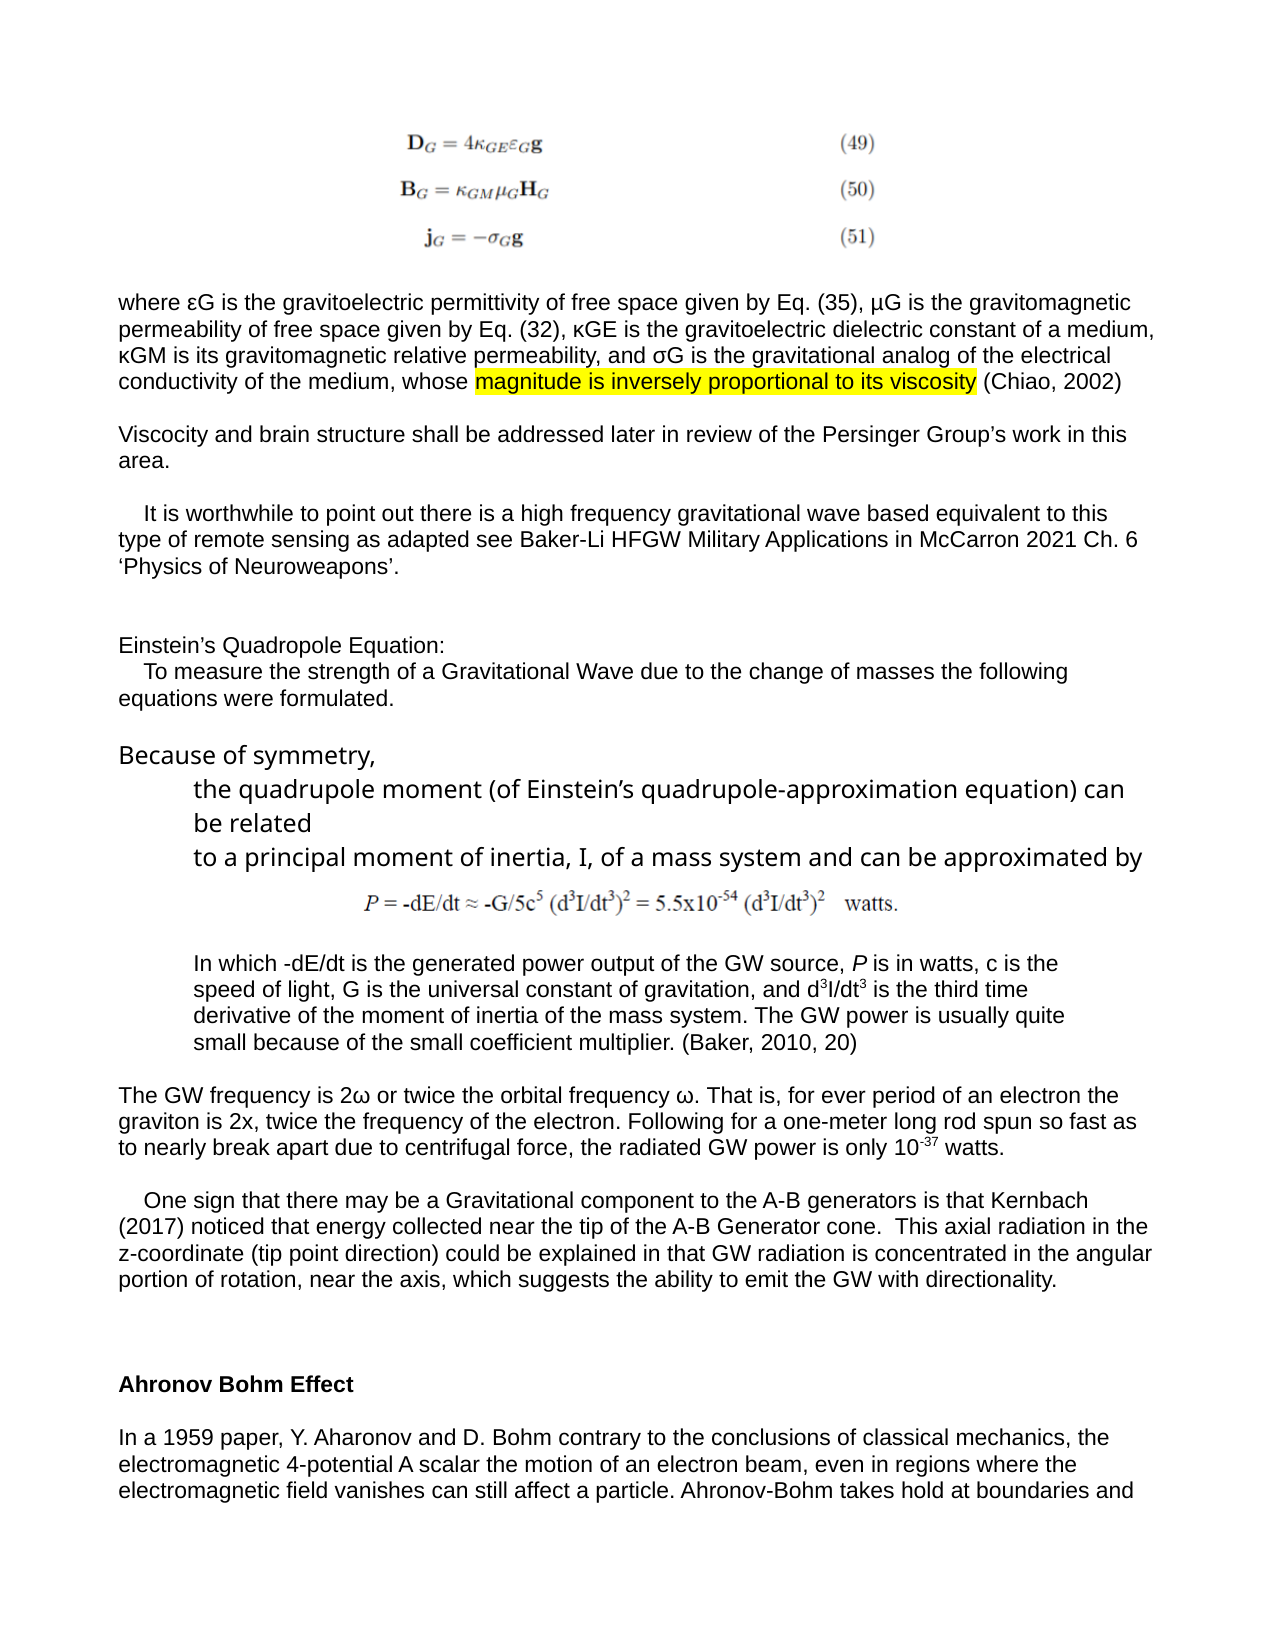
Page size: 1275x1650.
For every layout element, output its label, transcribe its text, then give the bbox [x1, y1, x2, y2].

text the quadrupole moment (of Einstein’s quadrupole-approximation equation) can be related [193, 771, 1157, 839]
text Einstein’s Quadropole Equation: [118, 632, 1157, 658]
text Viscocity and brain structure shall be addressed later in review of the Persinger Group’s work in this area. [118, 421, 1157, 474]
text speed of light, G is the universal constant of gravitation, and d3I/dt3 is the third time [193, 976, 1157, 1002]
picture [380, 118, 895, 263]
picture [352, 873, 923, 924]
text Ahronov Bohm Effect [118, 1371, 1157, 1398]
text One sign that there may be a Gravitational component to the A-B generators is that Kernbach (2017) noticed that energy collected near the tip of the A-B Generator cone. This axial radiation in the z-coordinate (tip point direction) could be explained in that GW radiation is concentrated in the angular portion of rotation, near the axis, which suggests the ability to emit the GW with directionality. [118, 1187, 1157, 1292]
text small because of the small coefficient multiplier. (Baker, 2010, 20) [193, 1029, 1157, 1055]
text In a 1959 paper, Y. Aharonov and D. Bohm contrary to the conclusions of classical mechanics, the electromagnetic 4-potential A scalar the motion of an electron beam, even in regions where the electromagnetic field vanishes can still affect a particle. Ahronov-Bohm takes hold at boundaries and [118, 1424, 1157, 1503]
text to a principal moment of inertia, I, of a mass system and can be approximated by [193, 839, 1157, 873]
text To measure the strength of a Gravitational Wave due to the change of masses the following equations were formulated. [118, 658, 1157, 711]
text where εG is the gravitoelectric permittivity of free space given by Eq. (35), µG is the gravitomagnetic permeability of free space given by Eq. (32), κGE is the gravitoelectric dielectric constant of a medium, κGM is its gravitomagnetic relative permeability, and σG is the gravitational analog of the electrical conductivity of the medium, whose magnitude is inversely proportional to its viscosity (Chiao, 2002) [118, 289, 1157, 395]
text Because of symmetry, [118, 737, 1157, 771]
text In which -dE/dt is the generated power output of the GW source, P is in watts, c is the [193, 950, 1157, 976]
text derivative of the moment of inertia of the mass system. The GW power is usually quite [193, 1002, 1157, 1029]
text It is worthwhile to point out there is a high frequency gravitational wave based equivalent to this type of remote sensing as adapted see Baker-Li HFGW Military Applications in McCarron 2021 Ch. 6 ‘Physics of Neuroweapons’. [118, 500, 1157, 579]
text The GW frequency is 2ω or twice the orbital frequency ω. That is, for ever period of an electron the graviton is 2x, twice the frequency of the electron. Following for a one-meter long rod spun so fast as to nearly break apart due to centrifugal force, the radiated GW power is only 10-37 watts. [118, 1082, 1157, 1161]
